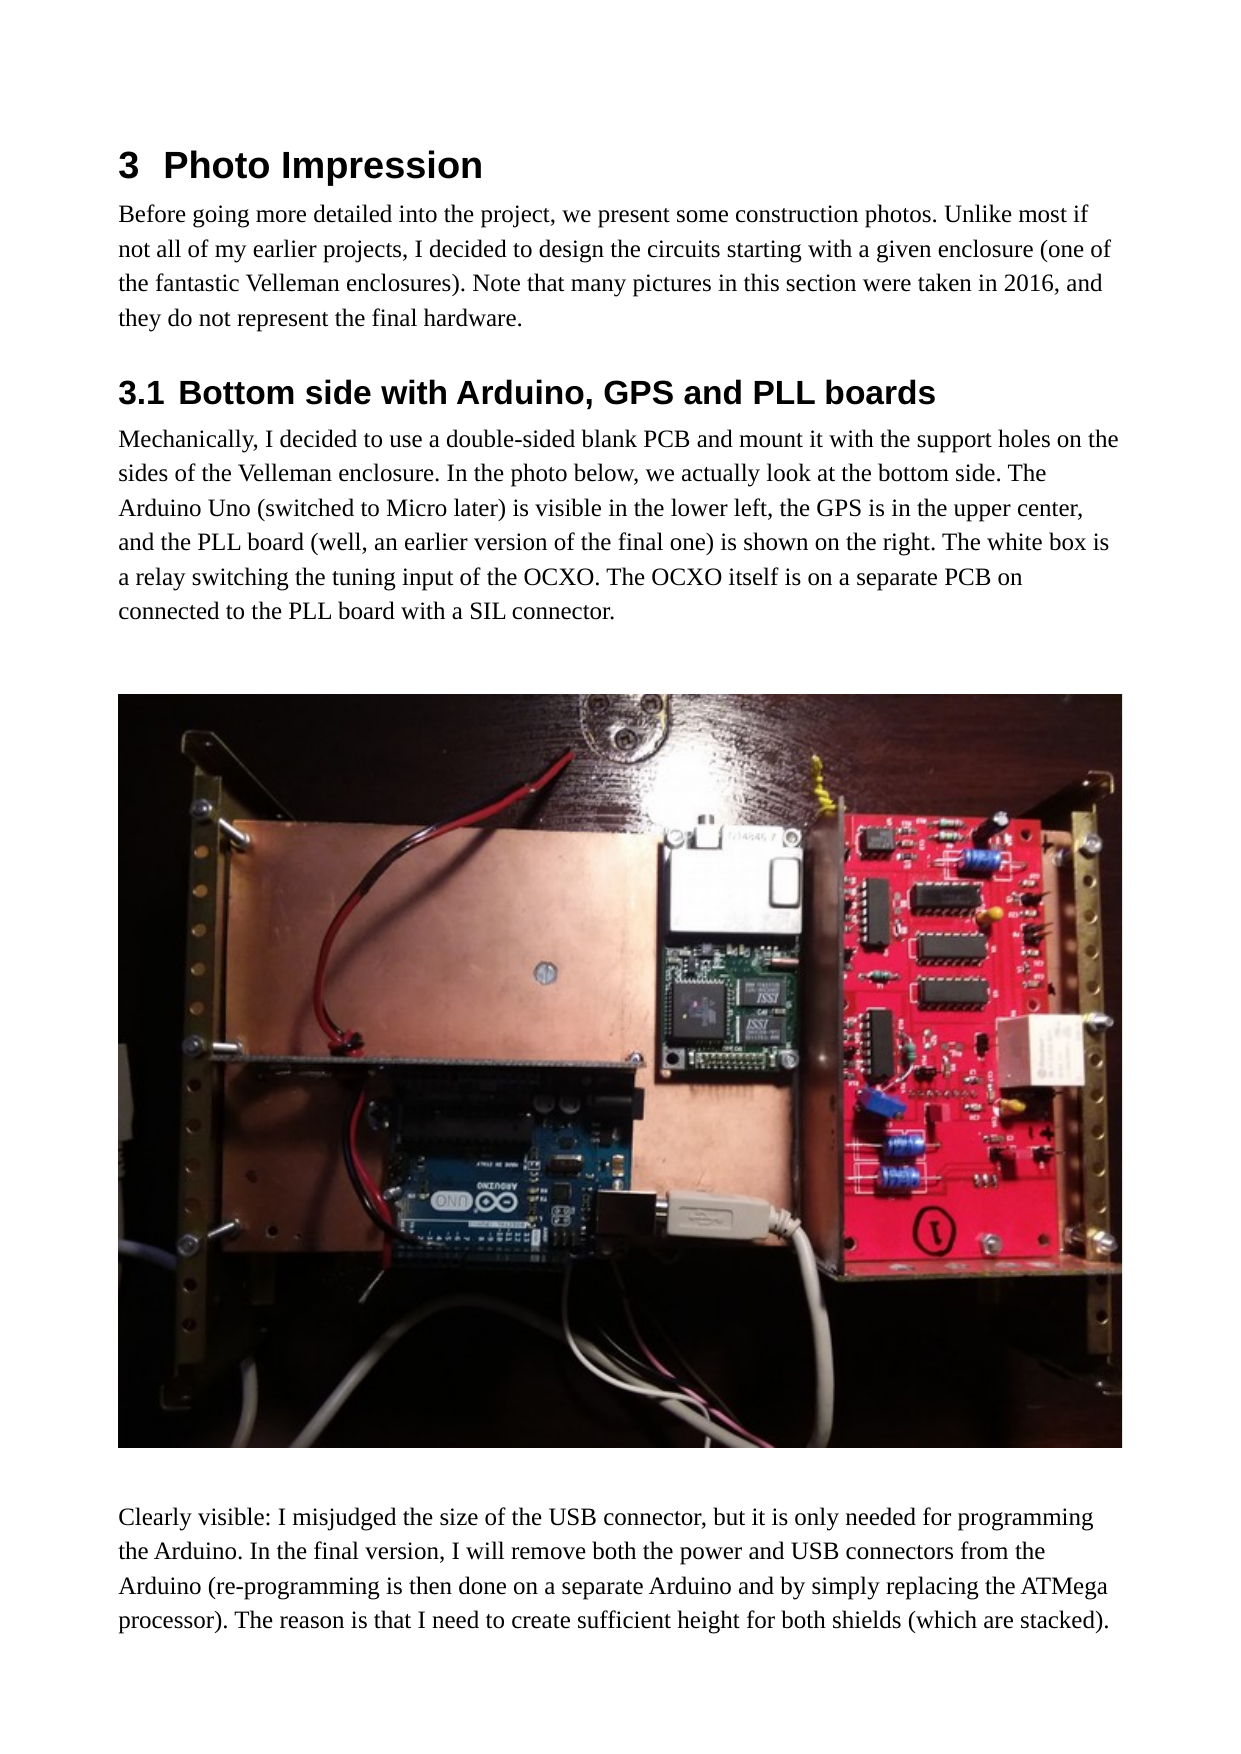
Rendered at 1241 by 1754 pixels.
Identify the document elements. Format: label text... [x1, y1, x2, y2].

picture [118, 694, 1123, 1448]
text Mechanically, I decided to use a double-sided blank PCB and mount it with the support holes on the sides of the Velleman enclosure. In the photo below, we actually look at the bottom side. The Arduino Uno (switched to Micro later) is visible in the lower left, the GPS is in the upper center, and the PLL board (well, an earlier version of the final one) is shown on the right. The white box is a relay switching the tuning input of the OCXO. The OCXO itself is on a separate PCB on connected to the PLL board with a SIL connector. [118, 424, 1122, 625]
subtitle Photo Impression [118, 143, 1122, 187]
text Clearly visible: I misjudged the size of the USB connector, but it is only needed for programming the Arduino. In the final version, I will remove both the power and USB connectors from the Arduino (re-programming is then done on a separate Arduino and by simply replacing the ATMega processor). The reason is that I need to create sufficient height for both shields (which are stacked). [118, 1502, 1122, 1634]
text Before going more detailed into the project, we present some construction photos. Unlike most if not all of my earlier projects, I decided to design the circuits starting with a given enclosure (one of the fantastic Velleman enclosures). Note that many pictures in this section were taken in 2016, and they do not represent the final hardware. [118, 199, 1122, 331]
subtitle Bottom side with Arduino, GPS and PLL boards [118, 373, 1122, 411]
